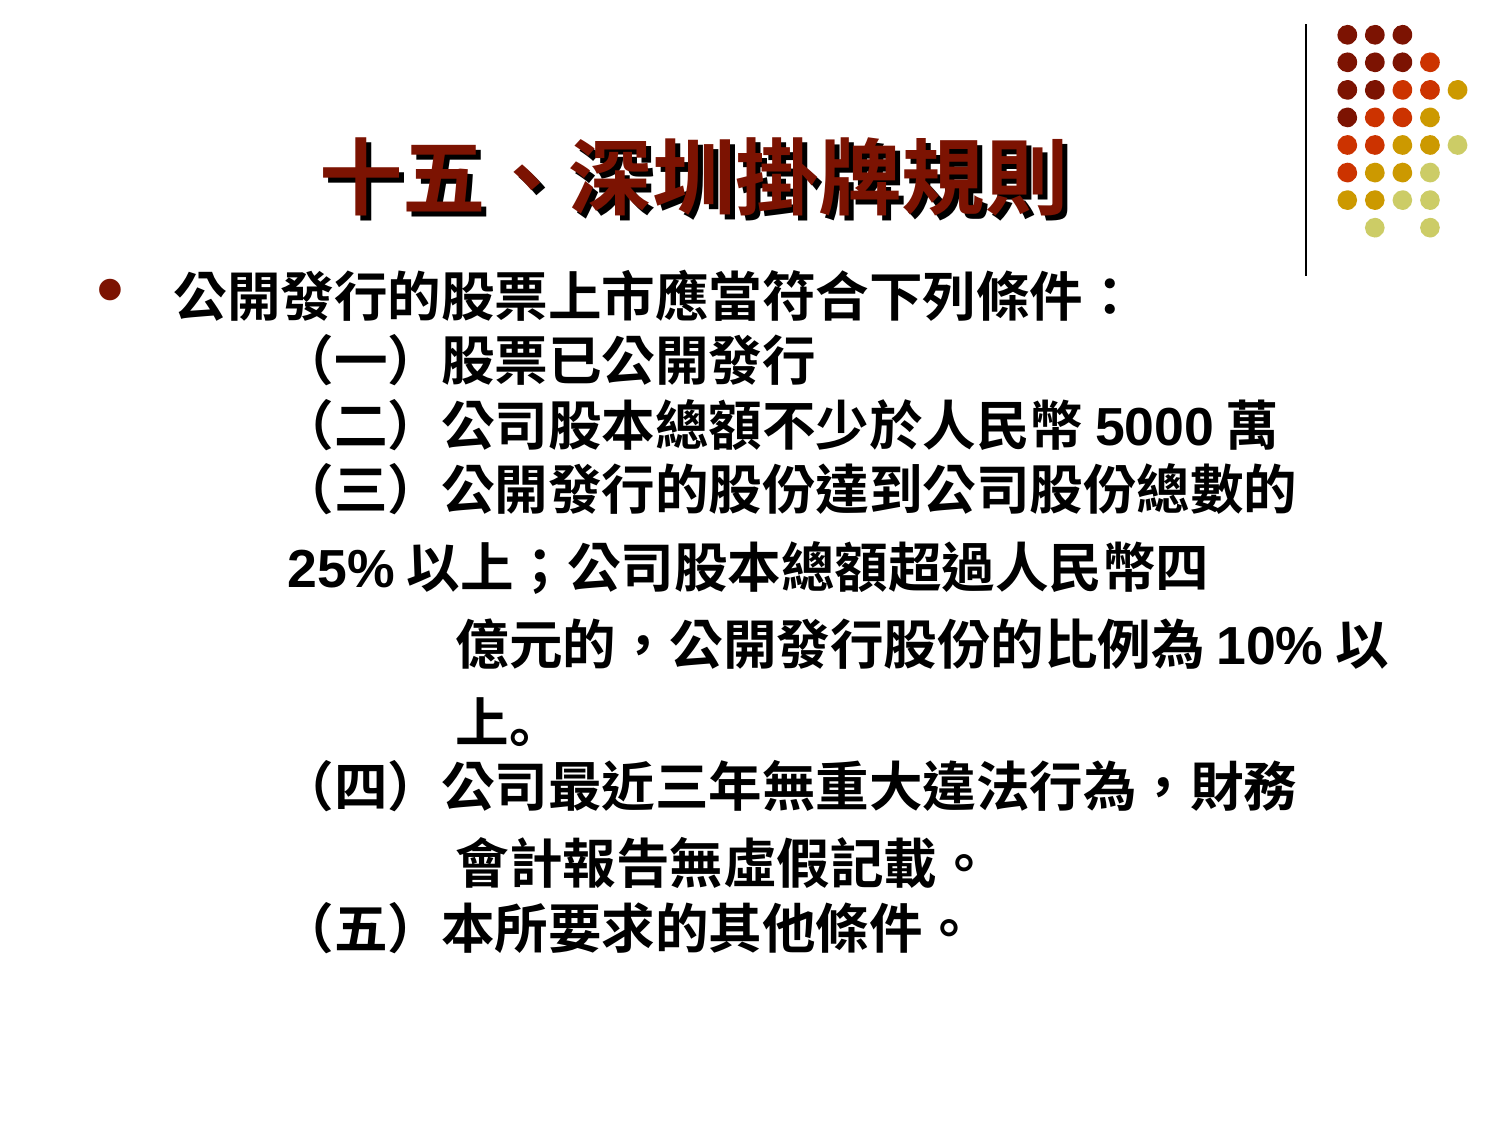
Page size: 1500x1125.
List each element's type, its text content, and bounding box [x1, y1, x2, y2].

title 十五、深圳掛牌規則 [74, 20, 1313, 233]
list 公開發行的股票上市應當符合下列條件： （一）股票已公開發行 （二）公司股本總額不少於人民幣5000萬 （三）公開發行的股份達到公司股份總數的 25%以上；公司股本總額超過人民幣四 億元的，公開發行股份的比例為10%以 上。 （四）公司最近三年無重大違法行為，財務 會計報告無虛假記載。 （五）本所要求的其他條件。 [64, 255, 1500, 980]
